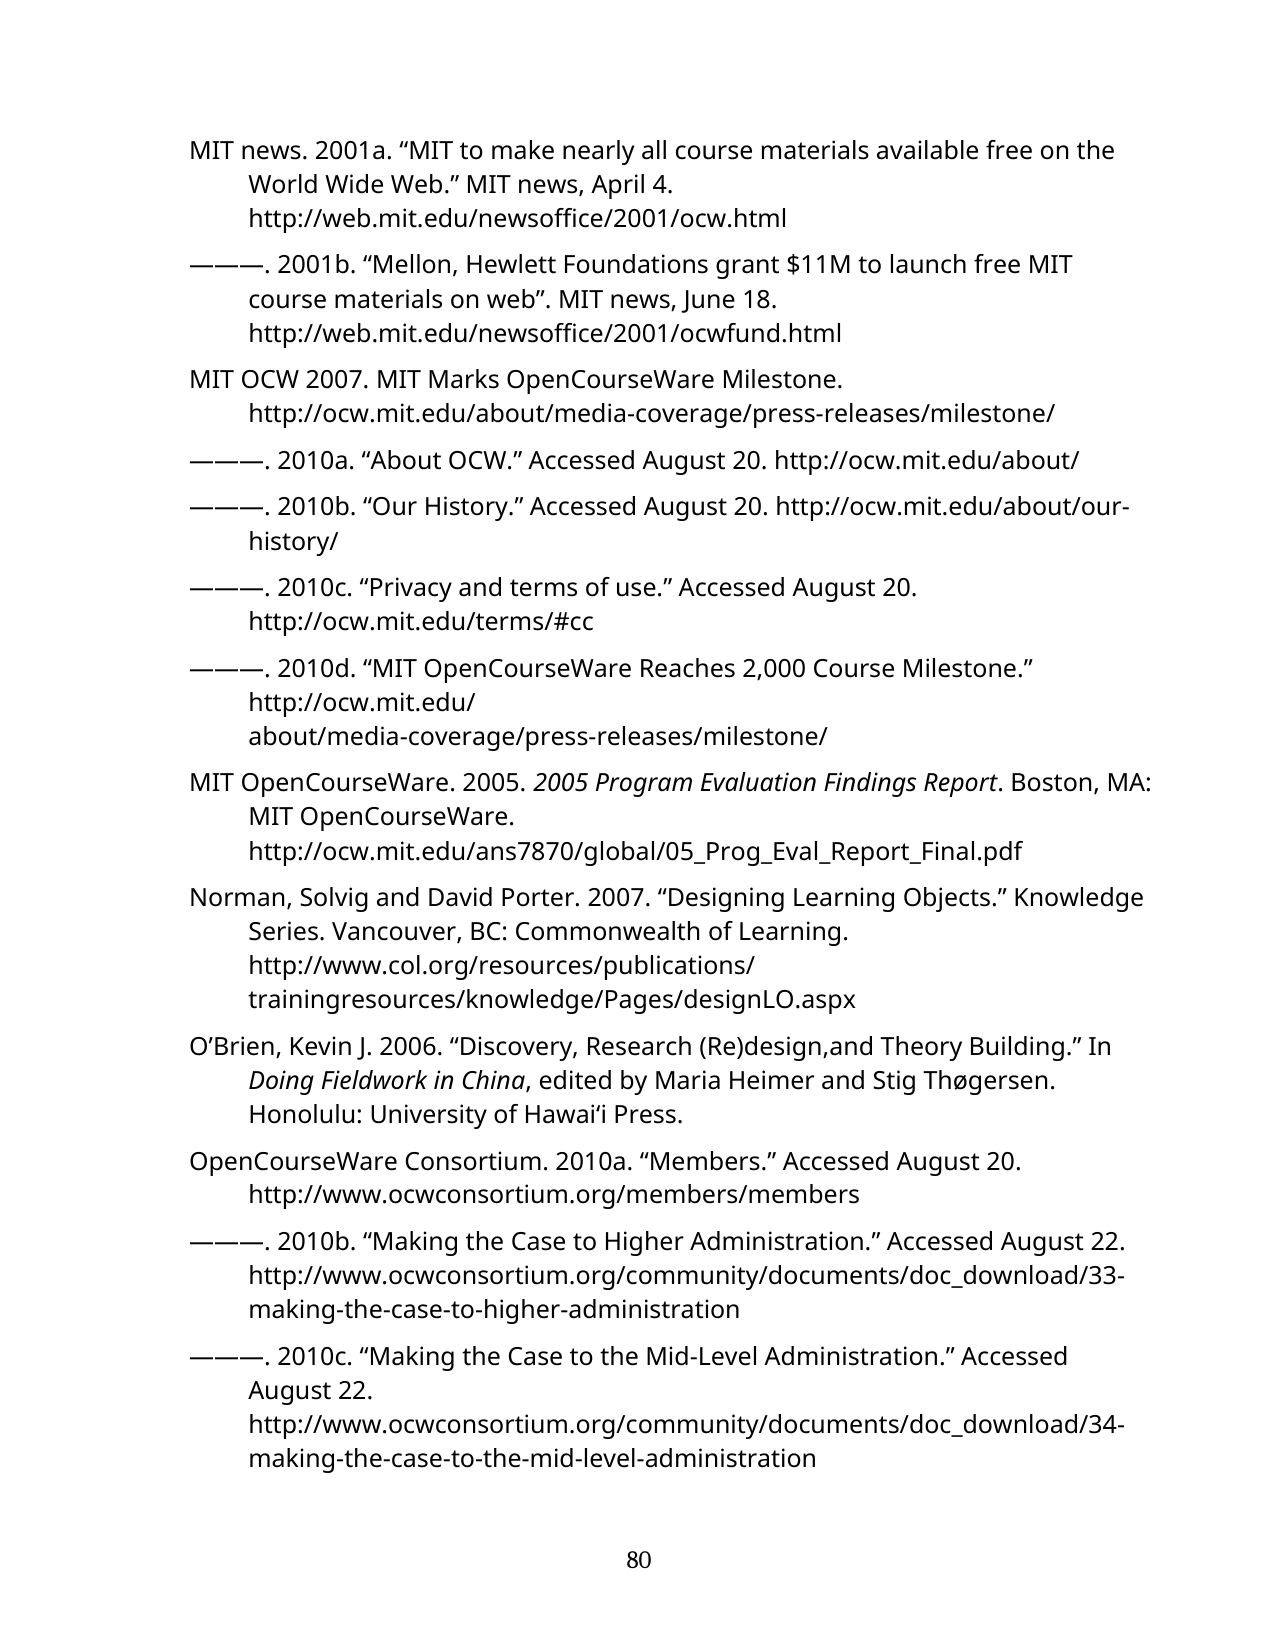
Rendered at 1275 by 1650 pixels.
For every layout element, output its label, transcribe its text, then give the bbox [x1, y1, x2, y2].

text ———. 2010d. “MIT OpenCourseWare Reaches 2,000 Course Milestone.” http://ocw.mit.edu/ about/media-coverage/press-releases/milestone/ [189, 650, 1157, 752]
text O’Brien, Kevin J. 2006. “Discovery, Research (Re)design,and Theory Building.” In Doing Fieldwork in China, edited by Maria Heimer and Stig Thøgersen. Honolulu: University of Hawai‘i Press. [189, 1028, 1157, 1131]
text ———. 2010b. “Our History.” Accessed August 20. http://ocw.mit.edu/about/our-history/ [189, 489, 1157, 557]
text ———. 2001b. “Mellon, Hewlett Foundations grant $11M to launch free MIT course materials on web”. MIT news, June 18. http://web.mit.edu/newsoffice/2001/ocwfund.html [189, 247, 1157, 349]
text Norman, Solvig and David Porter. 2007. “Designing Learning Objects.” Knowledge Series. Vancouver, BC: Commonwealth of Learning. http://www.col.org/resources/publications/ trainingresources/knowledge/Pages/designLO.aspx [189, 880, 1157, 1016]
text ———. 2010b. “Making the Case to Higher Administration.” Accessed August 22. http://www.ocwconsortium.org/community/documents/doc_download/33-making-the-case-to-higher-administration [189, 1224, 1157, 1326]
text ———. 2010c. “Making the Case to the Mid-Level Administration.” Accessed August 22. http://www.ocwconsortium.org/community/documents/doc_download/34-making-the-case-to-the-mid-level-administration [189, 1338, 1157, 1475]
text MIT OpenCourseWare. 2005. 2005 Program Evaluation Findings Report. Boston, MA: MIT OpenCourseWare. http://ocw.mit.edu/ans7870/global/05_Prog_Eval_Report_Final.pdf [189, 765, 1157, 867]
text OpenCourseWare Consortium. 2010a. “Members.” Accessed August 20. http://www.ocwconsortium.org/members/members [189, 1143, 1157, 1211]
text ———. 2010c. “Privacy and terms of use.” Accessed August 20. http://ocw.mit.edu/terms/#cc [189, 570, 1157, 638]
text MIT OCW 2007. MIT Marks OpenCourseWare Milestone. http://ocw.mit.edu/about/media-coverage/press-releases/milestone/ [189, 362, 1157, 430]
text MIT news. 2001a. “MIT to make nearly all course materials available free on the World Wide Web.” MIT news, April 4. http://web.mit.edu/newsoffice/2001/ocw.html [189, 132, 1157, 235]
text ———. 2010a. “About OCW.” Accessed August 20. http://ocw.mit.edu/about/ [189, 442, 1157, 477]
